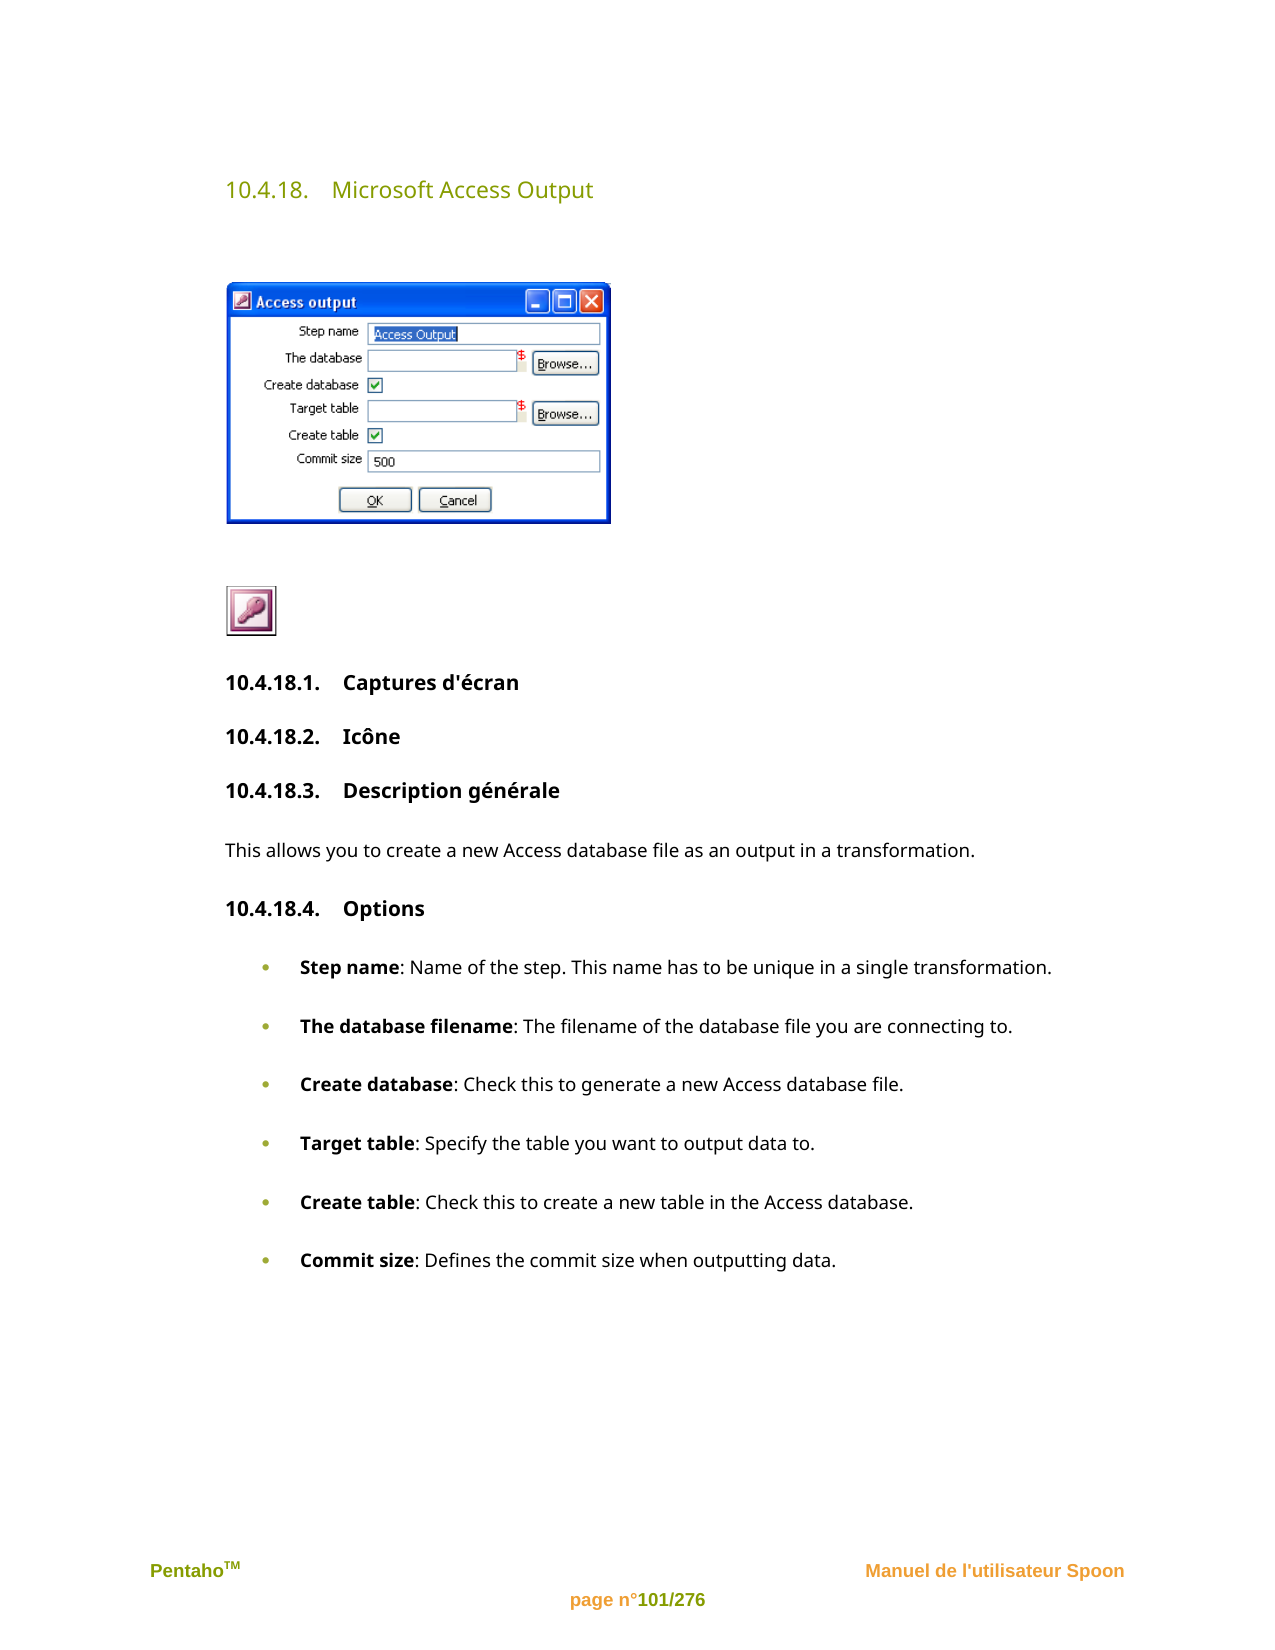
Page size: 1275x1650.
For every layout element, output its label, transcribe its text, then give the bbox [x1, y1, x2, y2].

picture [226, 282, 611, 524]
list The database filename: The filename of the database file you are connecting to. [262, 1010, 1125, 1039]
picture [226, 586, 277, 636]
list Commit size: Defines the commit size when outputting data. [262, 1244, 1125, 1274]
list Create table: Check this to create a new table in the Access database. [262, 1186, 1125, 1215]
list Create database: Check this to generate a new Access database file. [262, 1068, 1125, 1098]
subtitle Description générale [225, 775, 1125, 804]
subtitle Microsoft Access Output [225, 175, 1125, 204]
list Step name: Name of the step. This name has to be unique in a single transformation. [262, 951, 1125, 980]
subtitle Options [225, 893, 1125, 922]
subtitle Icône [225, 721, 1125, 750]
text This allows you to create a new Access database file as an output in a transformation. [225, 834, 1125, 863]
subtitle Captures d'écran [225, 229, 1125, 696]
list Target table: Specify the table you want to output data to. [262, 1127, 1125, 1156]
